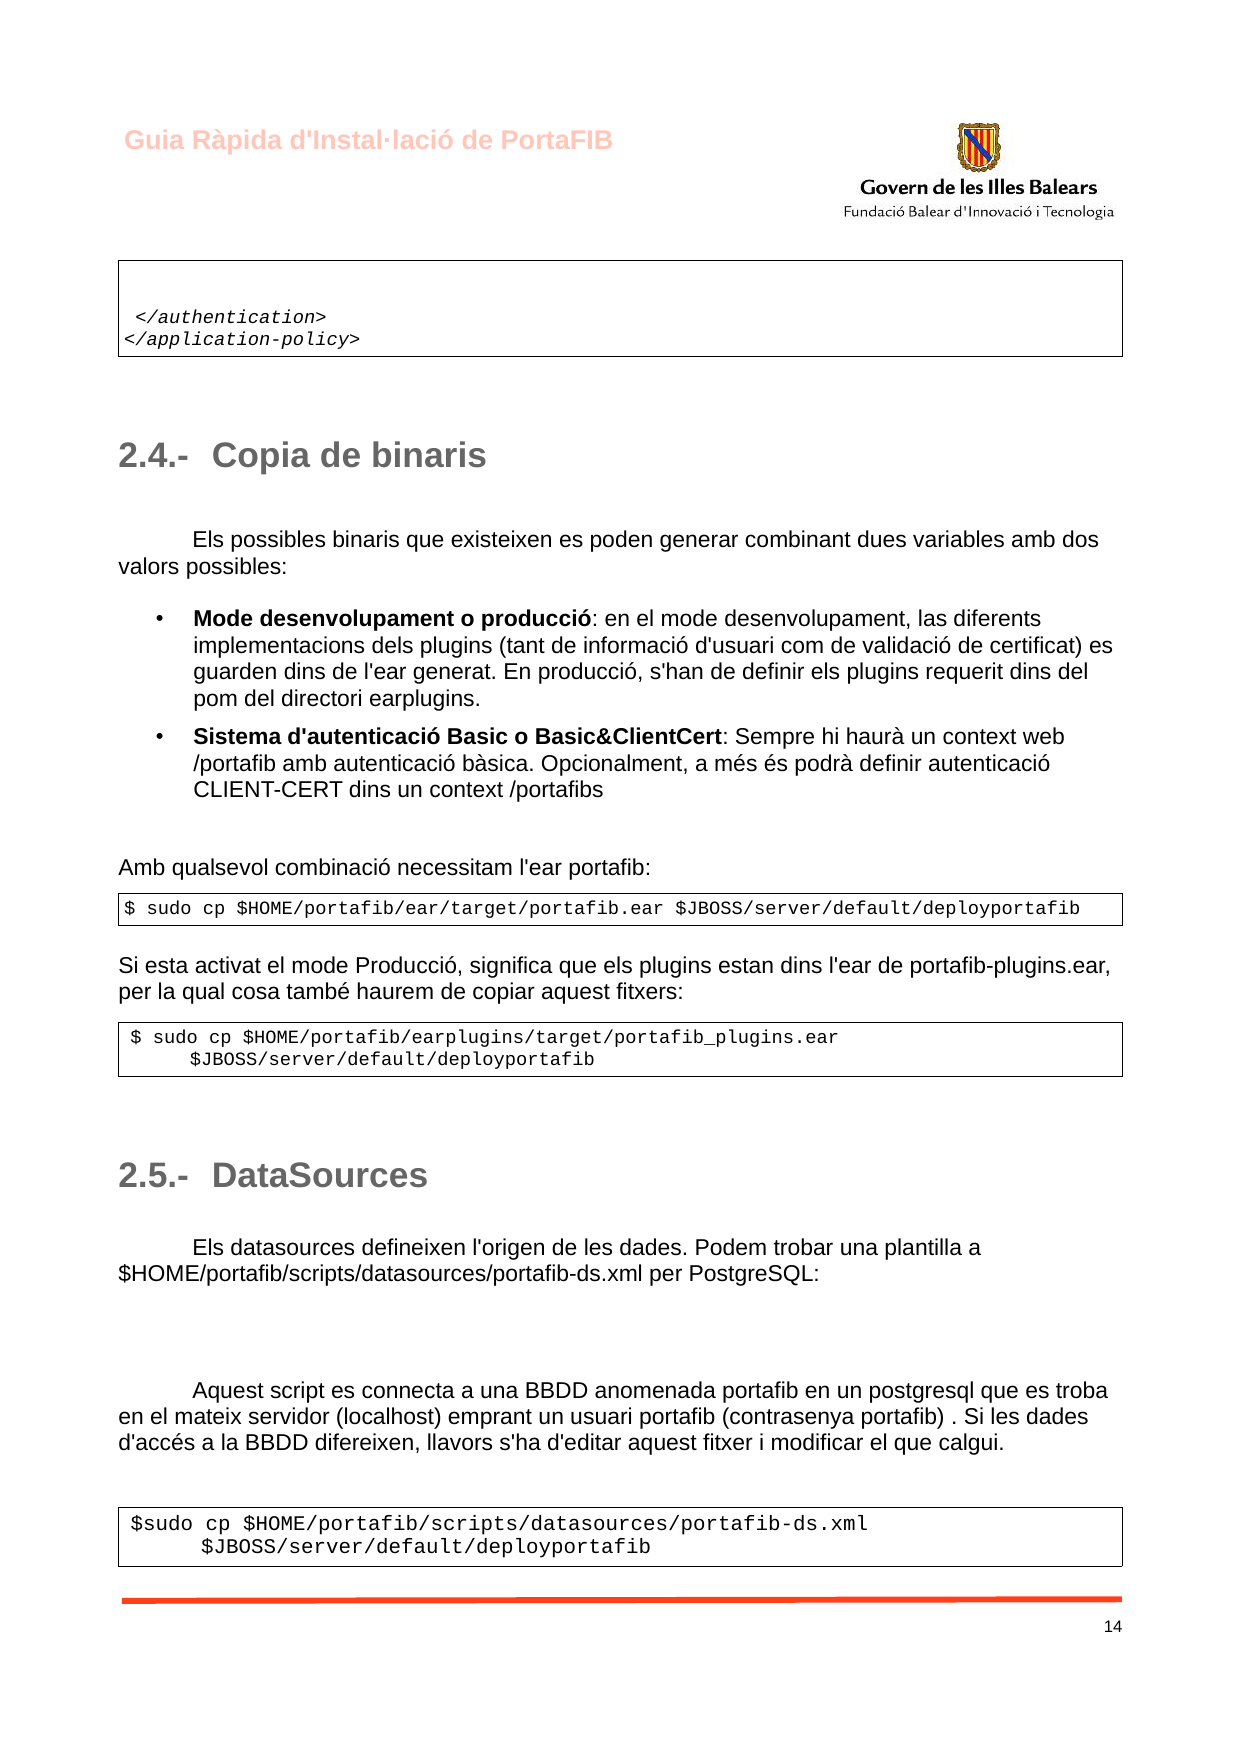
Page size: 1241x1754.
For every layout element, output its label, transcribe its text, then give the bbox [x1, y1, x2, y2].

subtitle DataSources [118, 1154, 1122, 1195]
table_header $sudo cp $HOME/portafib/scripts/datasources/portafib-ds.xml $JBOSS/server/default/deployportafib [119, 1508, 1122, 1566]
table_header $ sudo cp $HOME/portafib/ear/target/portafib.ear $JBOSS/server/default/deployportafib [119, 894, 1122, 925]
text Els possibles binaris que existeixen es poden generar combinant dues variables amb dos valors possibles: [118, 526, 1122, 579]
list Sistema d'autenticació Basic o Basic&ClientCert: Sempre hi haurà un context web /portafib amb autenticació bàsica. Opcionalment, a més és podrà definir autenticació CLIENT-CERT dins un context /portafibs [156, 723, 1122, 802]
table_header </authentication> </application-policy> [119, 261, 1122, 356]
text Si esta activat el mode Producció, significa que els plugins estan dins l'ear de portafib-plugins.ear, per la qual cosa també haurem de copiar aquest fitxers: [118, 952, 1122, 1004]
table_header $ sudo cp $HOME/portafib/earplugins/target/portafib_plugins.ear $JBOSS/server/default/deployportafib [119, 1023, 1122, 1076]
list Mode desenvolupament o producció: en el mode desenvolupament, las diferents implementacions dels plugins (tant de informació d'usuari com de validació de certificat) es guarden dins de l'ear generat. En producció, s'han de definir els plugins requerit dins del pom del directori earplugins. [156, 605, 1122, 711]
subtitle Copia de binaris [118, 434, 1122, 475]
text Aquest script es connecta a una BBDD anomenada portafib en un postgresql que es troba en el mateix servidor (localhost) emprant un usuari portafib (contrasenya portafib) . Si les dades d'accés a la BBDD difereixen, llavors s'ha d'editar aquest fitxer i modificar el que calgui. [118, 1377, 1122, 1456]
picture [840, 123, 1117, 220]
text Els datasources defineixen l'origen de les dades. Podem trobar una plantilla a $HOME/portafib/scripts/datasources/portafib-ds.xml per PostgreSQL: [118, 1234, 1122, 1286]
text Amb qualsevol combinació necessitam l'ear portafib: [118, 854, 1122, 880]
